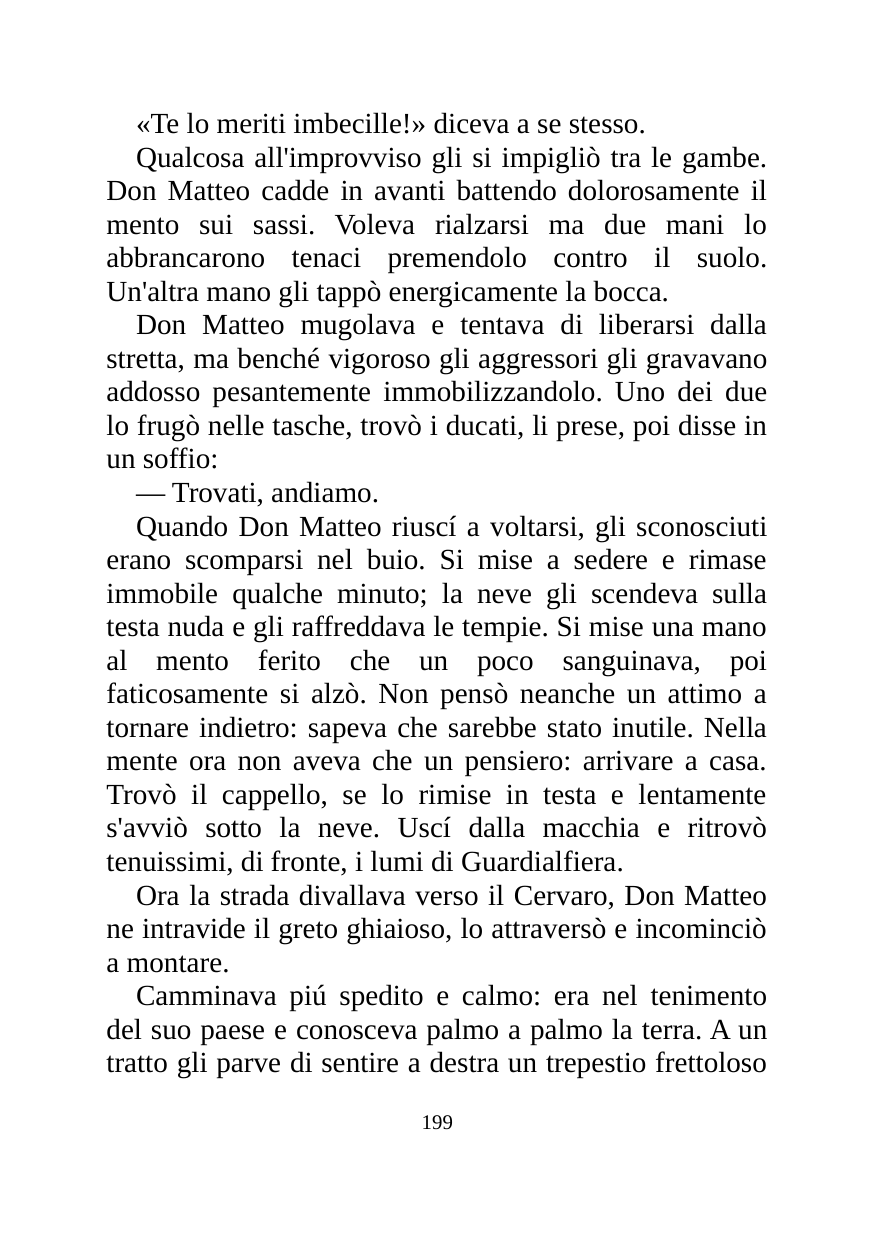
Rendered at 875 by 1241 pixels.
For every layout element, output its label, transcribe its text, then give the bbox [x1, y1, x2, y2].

text Ora la strada divallava verso il Cervaro, Don Matteo ne intravide il greto ghiaioso, lo attraversò e incominciò a montare. [106, 878, 768, 978]
text Don Matteo mugolava e tentava di liberarsi dalla stretta, ma benché vigoroso gli aggressori gli gravavano addosso pesantemente immobilizzandolo. Uno dei due lo frugò nelle tasche, trovò i ducati, li prese, poi disse in un soffio: [106, 307, 768, 475]
text Qualcosa all'improvviso gli si impigliò tra le gambe. Don Matteo cadde in avanti battendo dolorosamente il mento sui sassi. Voleva rialzarsi ma due mani lo abbrancarono tenaci premendolo contro il suolo. Un'altra mano gli tappò energicamente la bocca. [106, 140, 768, 307]
text — Trovati, andiamo. [106, 475, 768, 509]
text Camminava piú spedito e calmo: era nel tenimento del suo paese e conosceva palmo a palmo la terra. A un tratto gli parve di sentire a destra un trepestio frettoloso [106, 978, 768, 1079]
text «Te lo meriti imbecille!» diceva a se stesso. [106, 106, 768, 140]
text Quando Don Matteo riuscí a voltarsi, gli sconosciuti erano scomparsi nel buio. Si mise a sedere e rimase immobile qualche minuto; la neve gli scendeva sulla testa nuda e gli raffreddava le tempie. Si mise una mano al mento ferito che un poco sanguinava, poi faticosamente si alzò. Non pensò neanche un attimo a tornare indietro: sapeva che sarebbe stato inutile. Nella mente ora non aveva che un pensiero: arrivare a casa. Trovò il cappello, se lo rimise in testa e lentamente s'avviò sotto la neve. Uscí dalla macchia e ritrovò tenuissimi, di fronte, i lumi di Guardialfiera. [106, 509, 768, 878]
